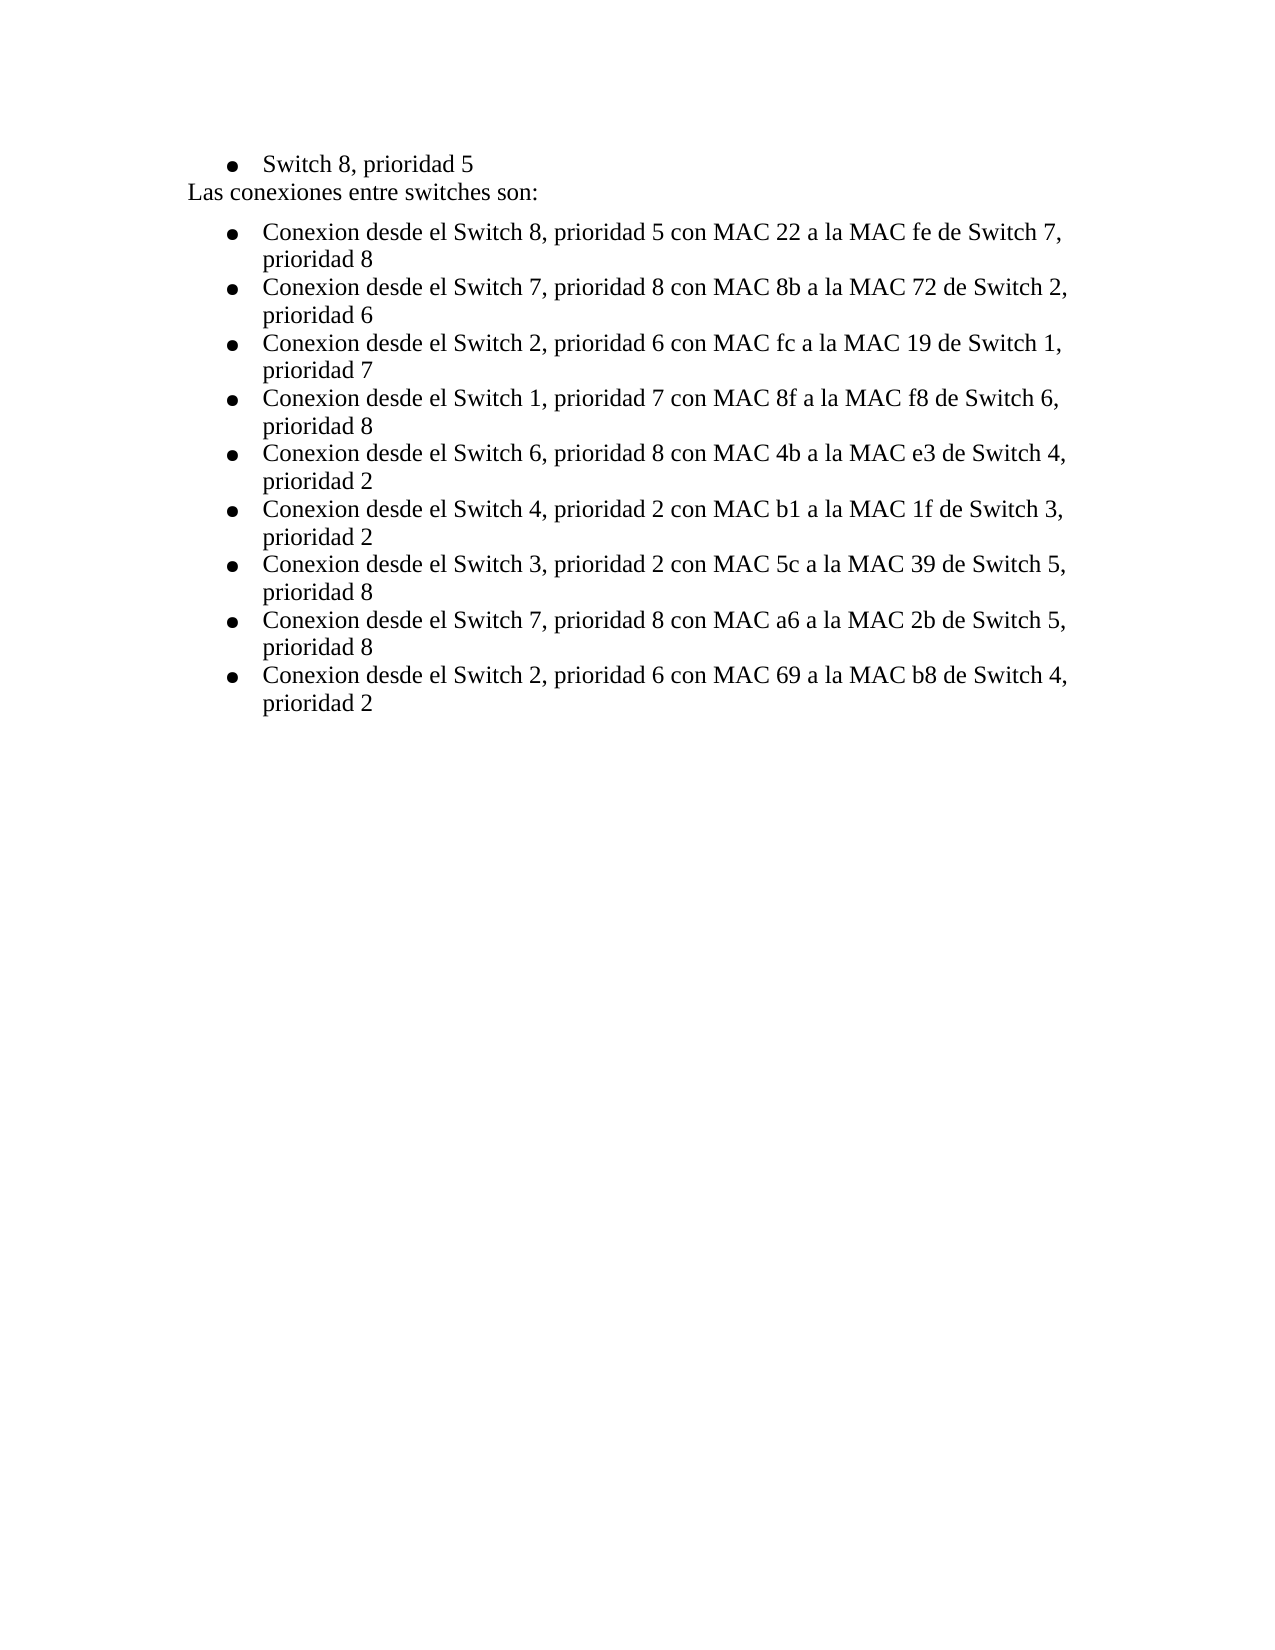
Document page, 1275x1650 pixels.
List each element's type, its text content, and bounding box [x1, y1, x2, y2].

list Conexion desde el Switch 7, prioridad 8 con MAC 8b a la MAC 72 de Switch 2, prioridad 6 [225, 273, 1087, 329]
list Conexion desde el Switch 2, prioridad 6 con MAC 69 a la MAC b8 de Switch 4, prioridad 2 [225, 661, 1087, 717]
list Conexion desde el Switch 1, prioridad 7 con MAC 8f a la MAC f8 de Switch 6, prioridad 8 [225, 384, 1087, 439]
list Conexion desde el Switch 4, prioridad 2 con MAC b1 a la MAC 1f de Switch 3, prioridad 2 [225, 495, 1087, 550]
text Las conexiones entre switches son: [187, 178, 1087, 205]
list Switch 8, prioridad 5 [225, 150, 1087, 178]
list Conexion desde el Switch 7, prioridad 8 con MAC a6 a la MAC 2b de Switch 5, prioridad 8 [225, 606, 1087, 661]
list Conexion desde el Switch 8, prioridad 5 con MAC 22 a la MAC fe de Switch 7, prioridad 8 [225, 218, 1087, 273]
list Conexion desde el Switch 2, prioridad 6 con MAC fc a la MAC 19 de Switch 1, prioridad 7 [225, 329, 1087, 384]
list Conexion desde el Switch 3, prioridad 2 con MAC 5c a la MAC 39 de Switch 5, prioridad 8 [225, 550, 1087, 606]
list Conexion desde el Switch 6, prioridad 8 con MAC 4b a la MAC e3 de Switch 4, prioridad 2 [225, 439, 1087, 495]
